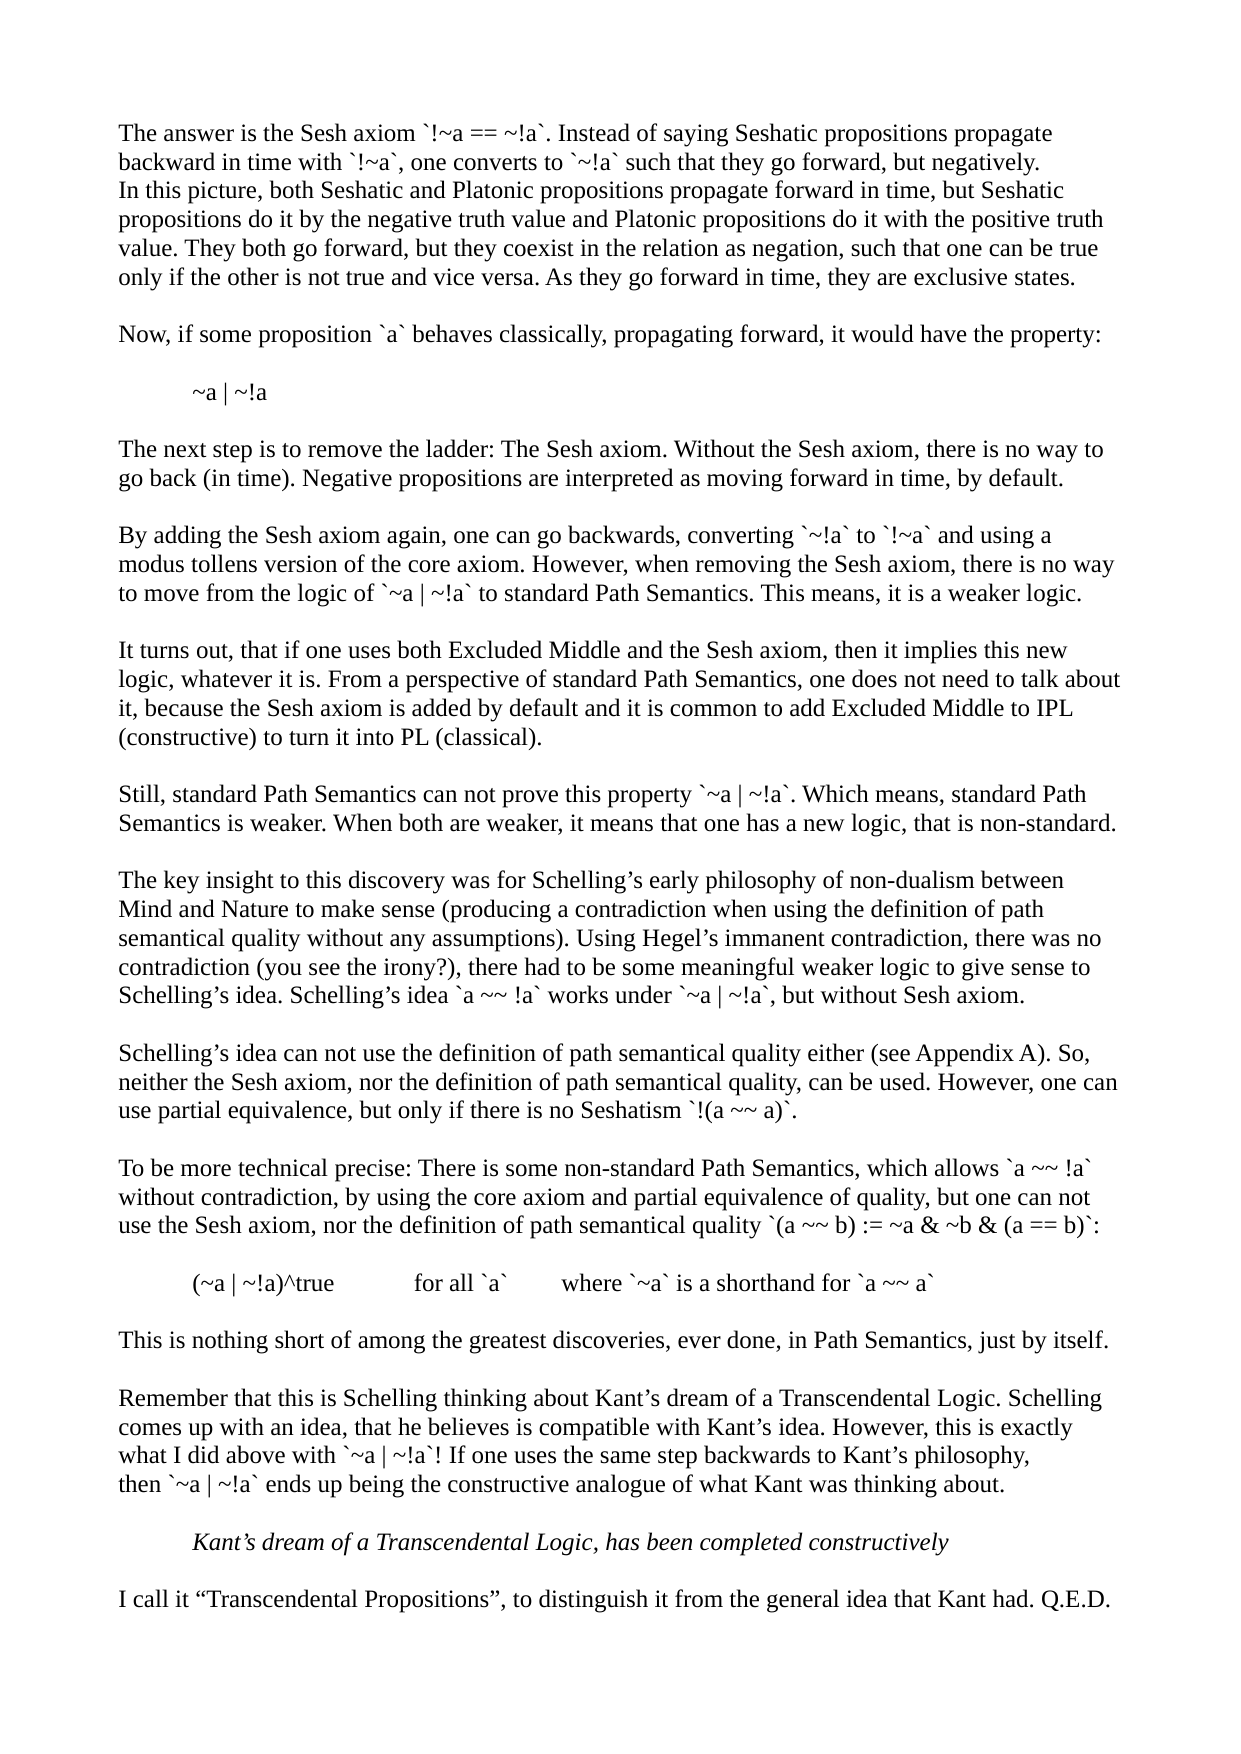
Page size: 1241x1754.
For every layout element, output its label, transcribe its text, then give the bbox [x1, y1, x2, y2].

text Still, standard Path Semantics can not prove this property `~a | ~!a`. Which means, standard Path Semantics is weaker. When both are weaker, it means that one has a new logic, that is non-standard. [118, 779, 1122, 837]
text The next step is to remove the ladder: The Sesh axiom. Without the Sesh axiom, there is no way to go back (in time). Negative propositions are interpreted as moving forward in time, by default. [118, 434, 1122, 492]
text The key insight to this discovery was for Schelling’s early philosophy of non-dualism between Mind and Nature to make sense (producing a contradiction when using the definition of path semantical quality without any assumptions). Using Hegel’s immanent contradiction, there was no contradiction (you see the irony?), there had to be some meaningful weaker logic to give sense to Schelling’s idea. Schelling’s idea `a ~~ !a` works under `~a | ~!a`, but without Sesh axiom. [118, 866, 1122, 1009]
text This is nothing short of among the greatest discoveries, ever done, in Path Semantics, just by itself. [118, 1326, 1122, 1354]
text Remember that this is Schelling thinking about Kant’s dream of a Transcendental Logic. Schelling comes up with an idea, that he believes is compatible with Kant’s idea. However, this is exactly what I did above with `~a | ~!a`! If one uses the same step backwards to Kant’s philosophy, then `~a | ~!a` ends up being the constructive analogue of what Kant was thinking about. [118, 1383, 1122, 1498]
text To be more technical precise: There is some non-standard Path Semantics, which allows `a ~~ !a` without contradiction, by using the core axiom and partial equivalence of quality, but one can not use the Sesh axiom, nor the definition of path semantical quality `(a ~~ b) := ~a & ~b & (a == b)`: [118, 1153, 1122, 1239]
text Now, if some proposition `a` behaves classically, propagating forward, it would have the property: [118, 319, 1122, 348]
text The answer is the Sesh axiom `!~a == ~!a`. Instead of saying Seshatic propositions propagate backward in time with `!~a`, one converts to `~!a` such that they go forward, but negatively. [118, 118, 1122, 176]
text Kant’s dream of a Transcendental Logic, has been completed constructively [118, 1527, 1122, 1556]
text (~a | ~!a)^true for all `a` where `~a` is a shorthand for `a ~~ a` [118, 1268, 1122, 1297]
text By adding the Sesh axiom again, one can go backwards, converting `~!a` to `!~a` and using a modus tollens version of the core axiom. However, when removing the Sesh axiom, there is no way to move from the logic of `~a | ~!a` to standard Path Semantics. This means, it is a weaker logic. [118, 521, 1122, 607]
text It turns out, that if one uses both Excluded Middle and the Sesh axiom, then it implies this new logic, whatever it is. From a perspective of standard Path Semantics, one does not need to talk about it, because the Sesh axiom is added by default and it is common to add Excluded Middle to IPL (constructive) to turn it into PL (classical). [118, 636, 1122, 751]
text Schelling’s idea can not use the definition of path semantical quality either (see Appendix A). So, neither the Sesh axiom, nor the definition of path semantical quality, can be used. However, one can use partial equivalence, but only if there is no Seshatism `!(a ~~ a)`. [118, 1038, 1122, 1124]
text ~a | ~!a [118, 377, 1122, 406]
text In this picture, both Seshatic and Platonic propositions propagate forward in time, but Seshatic propositions do it by the negative truth value and Platonic propositions do it with the positive truth value. They both go forward, but they coexist in the relation as negation, such that one can be true only if the other is not true and vice versa. As they go forward in time, they are exclusive states. [118, 176, 1122, 291]
text I call it “Transcendental Propositions”, to distinguish it from the general idea that Kant had. Q.E.D. [118, 1584, 1122, 1613]
